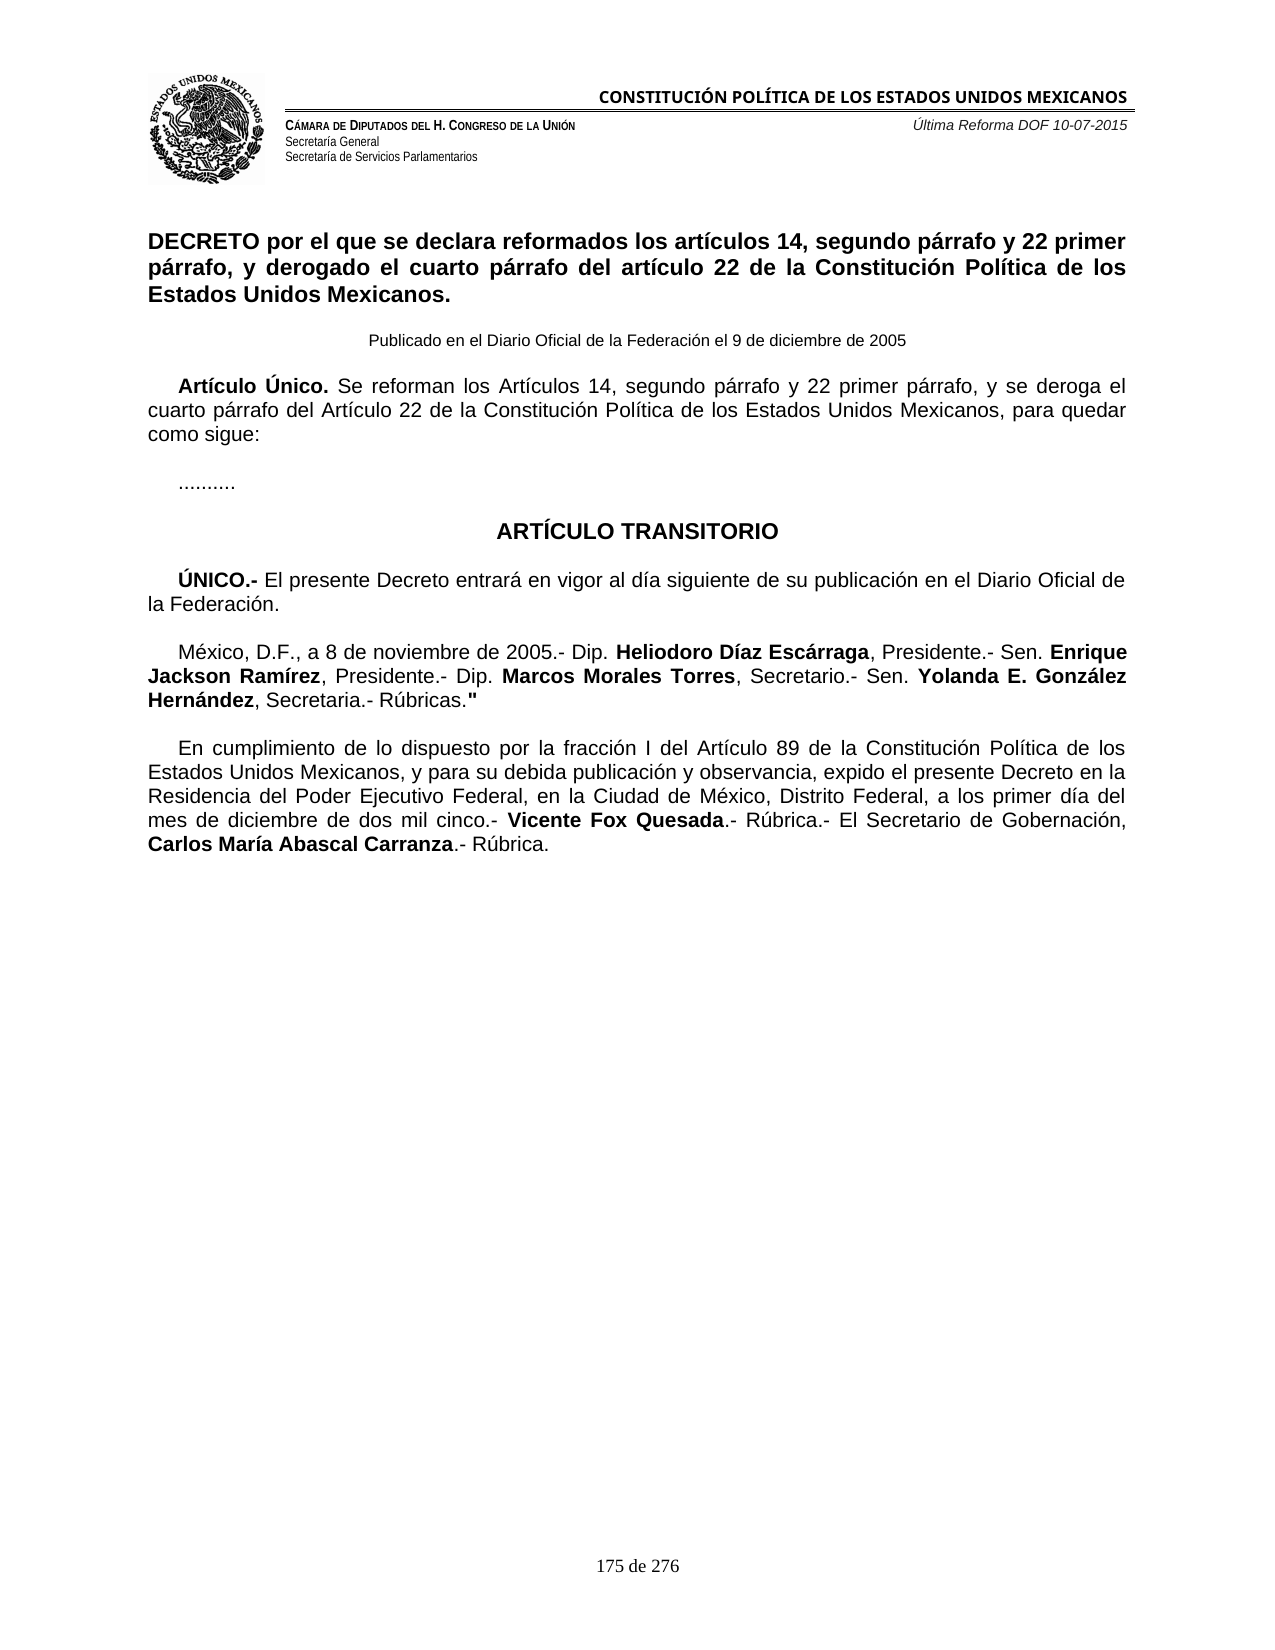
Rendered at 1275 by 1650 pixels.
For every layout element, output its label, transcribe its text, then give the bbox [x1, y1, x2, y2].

text Artículo Único. Se reforman los Artículos 14, segundo párrafo y 22 primer párrafo, y se deroga el cuarto párrafo del Artículo 22 de la Constitución Política de los Estados Unidos Mexicanos, para quedar como sigue: [148, 374, 1127, 446]
text ARTÍCULO TRANSITORIO [148, 518, 1127, 544]
text Publicado en el Diario Oficial de la Federación el 9 de diciembre de 2005 [148, 331, 1127, 350]
text DECRETO por el que se declara reformados los artículos 14, segundo párrafo y 22 primer párrafo, y derogado el cuarto párrafo del artículo 22 de la Constitución Política de los Estados Unidos Mexicanos. [148, 228, 1127, 307]
text En cumplimiento de lo dispuesto por la fracción I del Artículo 89 de la Constitución Política de los Estados Unidos Mexicanos, y para su debida publicación y observancia, expido el presente Decreto en la Residencia del Poder Ejecutivo Federal, en la Ciudad de México, Distrito Federal, a los primer día del mes de diciembre de dos mil cinco.- Vicente Fox Quesada.- Rúbrica.- El Secretario de Gobernación, Carlos María Abascal Carranza.- Rúbrica. [148, 736, 1127, 856]
text ÚNICO.- El presente Decreto entrará en vigor al día siguiente de su publicación en el Diario Oficial de la Federación. [148, 568, 1127, 616]
text .......... [148, 470, 1127, 494]
text México, D.F., a 8 de noviembre de 2005.- Dip. Heliodoro Díaz Escárraga, Presidente.- Sen. Enrique Jackson Ramírez, Presidente.- Dip. Marcos Morales Torres, Secretario.- Sen. Yolanda E. González Hernández, Secretaria.- Rúbricas." [148, 640, 1127, 712]
